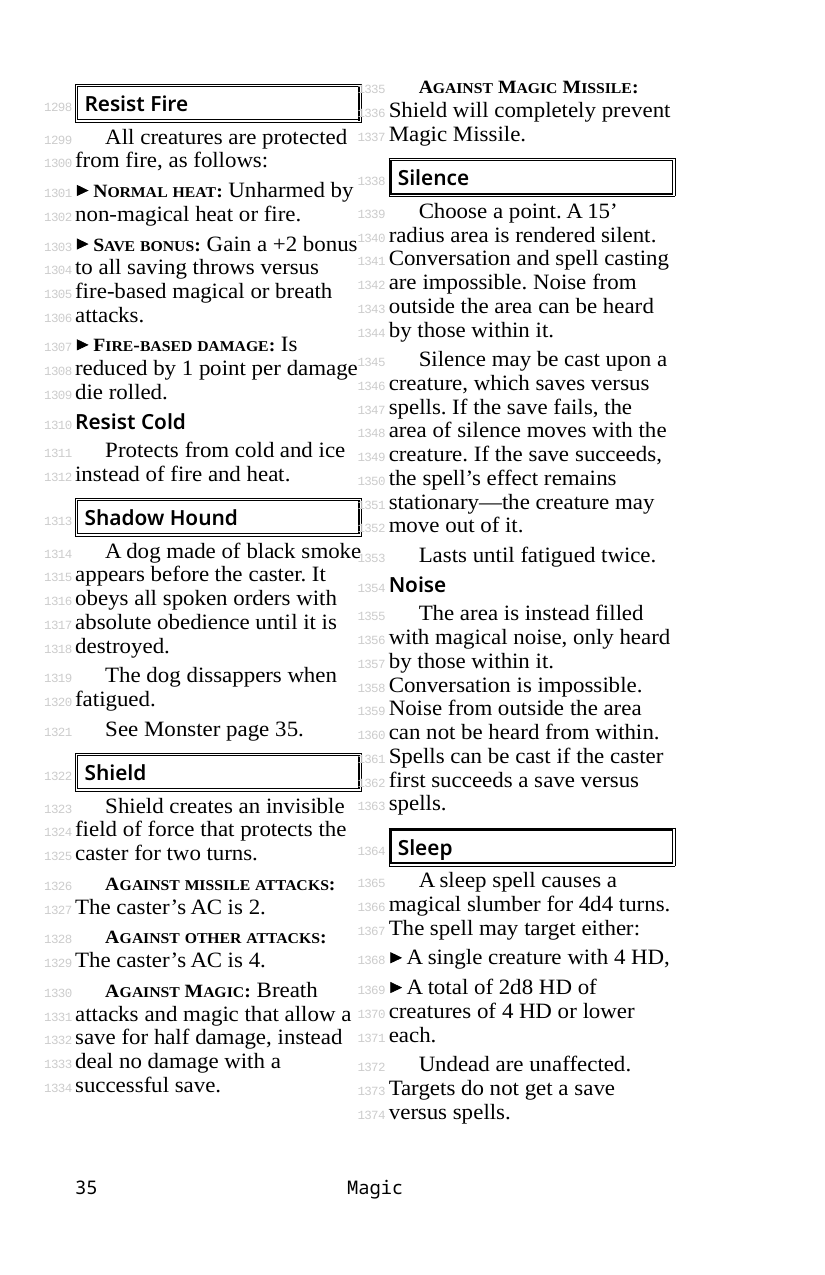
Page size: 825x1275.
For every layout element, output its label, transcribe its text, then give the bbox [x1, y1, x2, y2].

text Against Magic Missile: Shield will completely prevent Magic Missile. [388, 75, 675, 146]
text Undead are unaffected. Targets do not get a save versus spells. [388, 1053, 675, 1124]
text Against missile attacks: The caster’s AC is 2. [75, 871, 362, 919]
subtitle Resist Cold [75, 407, 362, 436]
list A single creature with 4 HD, [388, 946, 675, 969]
text Lasts until fatigued twice. [388, 544, 675, 567]
subtitle Noise [388, 570, 675, 599]
text Choose a point. A 15’ radius area is rendered silent. Conversation and spell casting are impossible. Noise from outside the area can be heard by those within it. [388, 199, 675, 342]
text Shield creates an invisible field of force that protects the caster for two turns. [75, 794, 362, 865]
text Against Magic: Breath attacks and magic that allow a save for half damage, instead deal no damage with a successful save. [75, 978, 362, 1097]
subtitle Resist Fire [78, 87, 358, 119]
subtitle Shadow Hound [78, 501, 358, 533]
subtitle Shield [78, 756, 358, 788]
text Protects from cold and ice instead of fire and heat. [75, 439, 362, 486]
text The dog dissappers when fatigued. [75, 664, 362, 711]
text A sleep spell causes a magical slumber for 4d4 turns. The spell may target either: [388, 869, 675, 940]
list Normal heat: Unharmed by non-magical heat or fire. [75, 179, 362, 226]
text Against other attacks: The caster’s AC is 4. [75, 925, 362, 972]
subtitle Sleep [392, 831, 672, 862]
text A dog made of black smoke appears before the caster. It obeys all spoken orders with absolute obedience until it is destroyed. [75, 539, 362, 658]
text The area is instead filled with magical noise, only heard by those within it. Conversation is impossible. Noise from outside the area can not be heard from within. Spells can be cast if the caster first succeeds a save versus spells. [388, 602, 675, 816]
text See Monster page 35. [75, 717, 362, 741]
list Save bonus: Gain a +2 bonus to all saving throws versus fire-based magical or breath attacks. [75, 232, 362, 327]
list A total of 2d8 HD of creatures of 4 HD or lower each. [388, 976, 675, 1047]
text All creatures are protected from fire, as follows: [75, 125, 362, 173]
subtitle Silence [392, 161, 672, 193]
text Silence may be cast upon a creature, which saves versus spells. If the save fails, the area of silence moves with the creature. If the save succeeds, the spell’s effect remains stationary—the creature may move out of it. [388, 348, 675, 538]
list Fire-based damage: Is reduced by 1 point per damage die rolled. [75, 333, 362, 404]
